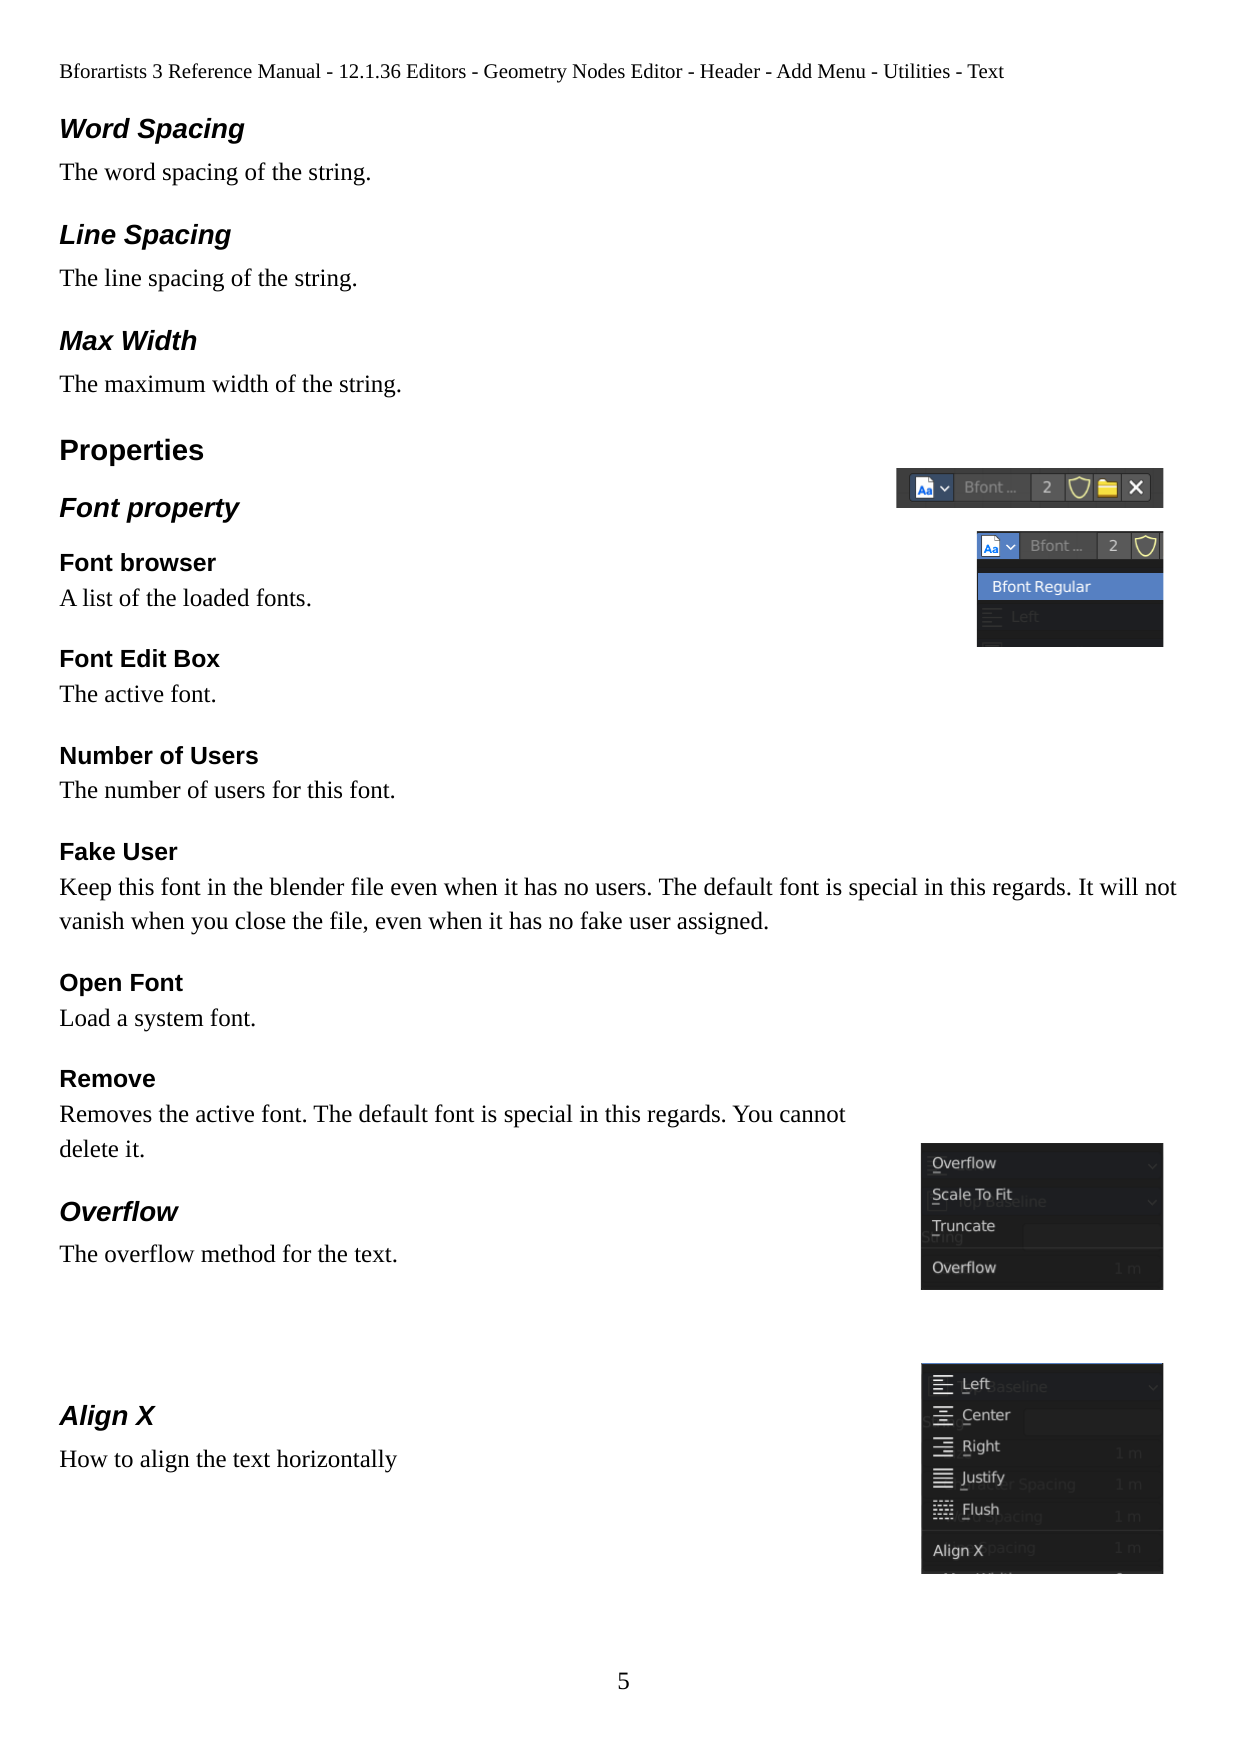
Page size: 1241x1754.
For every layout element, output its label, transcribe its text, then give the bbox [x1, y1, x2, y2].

text A list of the loaded fonts. [59, 583, 976, 612]
text The number of users for this font. [59, 776, 1181, 804]
text The active font. [59, 679, 1181, 708]
picture [921, 1363, 1164, 1574]
text The overflow method for the text. [59, 1239, 920, 1268]
subtitle [1164, 1399, 1181, 1431]
text Keep this font in the blender file even when it has no users. The default font is special in this regards. It will not vanish when you close the file, even when it has no fake user assigned. [59, 872, 1181, 935]
subtitle Number of Users [59, 741, 1181, 769]
subtitle Properties [59, 432, 1181, 466]
subtitle [1164, 548, 1181, 577]
picture [976, 531, 1164, 647]
subtitle Fake User [59, 837, 1181, 866]
subtitle Font Edit Box [59, 644, 1181, 673]
subtitle Font property [59, 491, 1181, 523]
subtitle [1164, 1195, 1181, 1227]
subtitle Font browser [59, 548, 976, 577]
text Load a system font. [59, 1003, 1181, 1032]
text Removes the active font. The default font is special in this regards. You cannot delete it. [59, 1099, 1181, 1162]
text How to align the text horizontally [59, 1444, 921, 1472]
subtitle Word Spacing [59, 113, 1181, 144]
picture [896, 468, 1164, 508]
subtitle Overflow [59, 1195, 920, 1227]
subtitle Remove [59, 1064, 1181, 1093]
text The maximum width of the string. [59, 369, 1181, 398]
text The word spacing of the string. [59, 157, 1181, 186]
subtitle Max Width [59, 324, 1181, 356]
text The line spacing of the string. [59, 263, 1181, 292]
subtitle Align X [59, 1399, 921, 1431]
subtitle Open Font [59, 968, 1181, 997]
picture [920, 1143, 1164, 1290]
subtitle Line Spacing [59, 218, 1181, 250]
